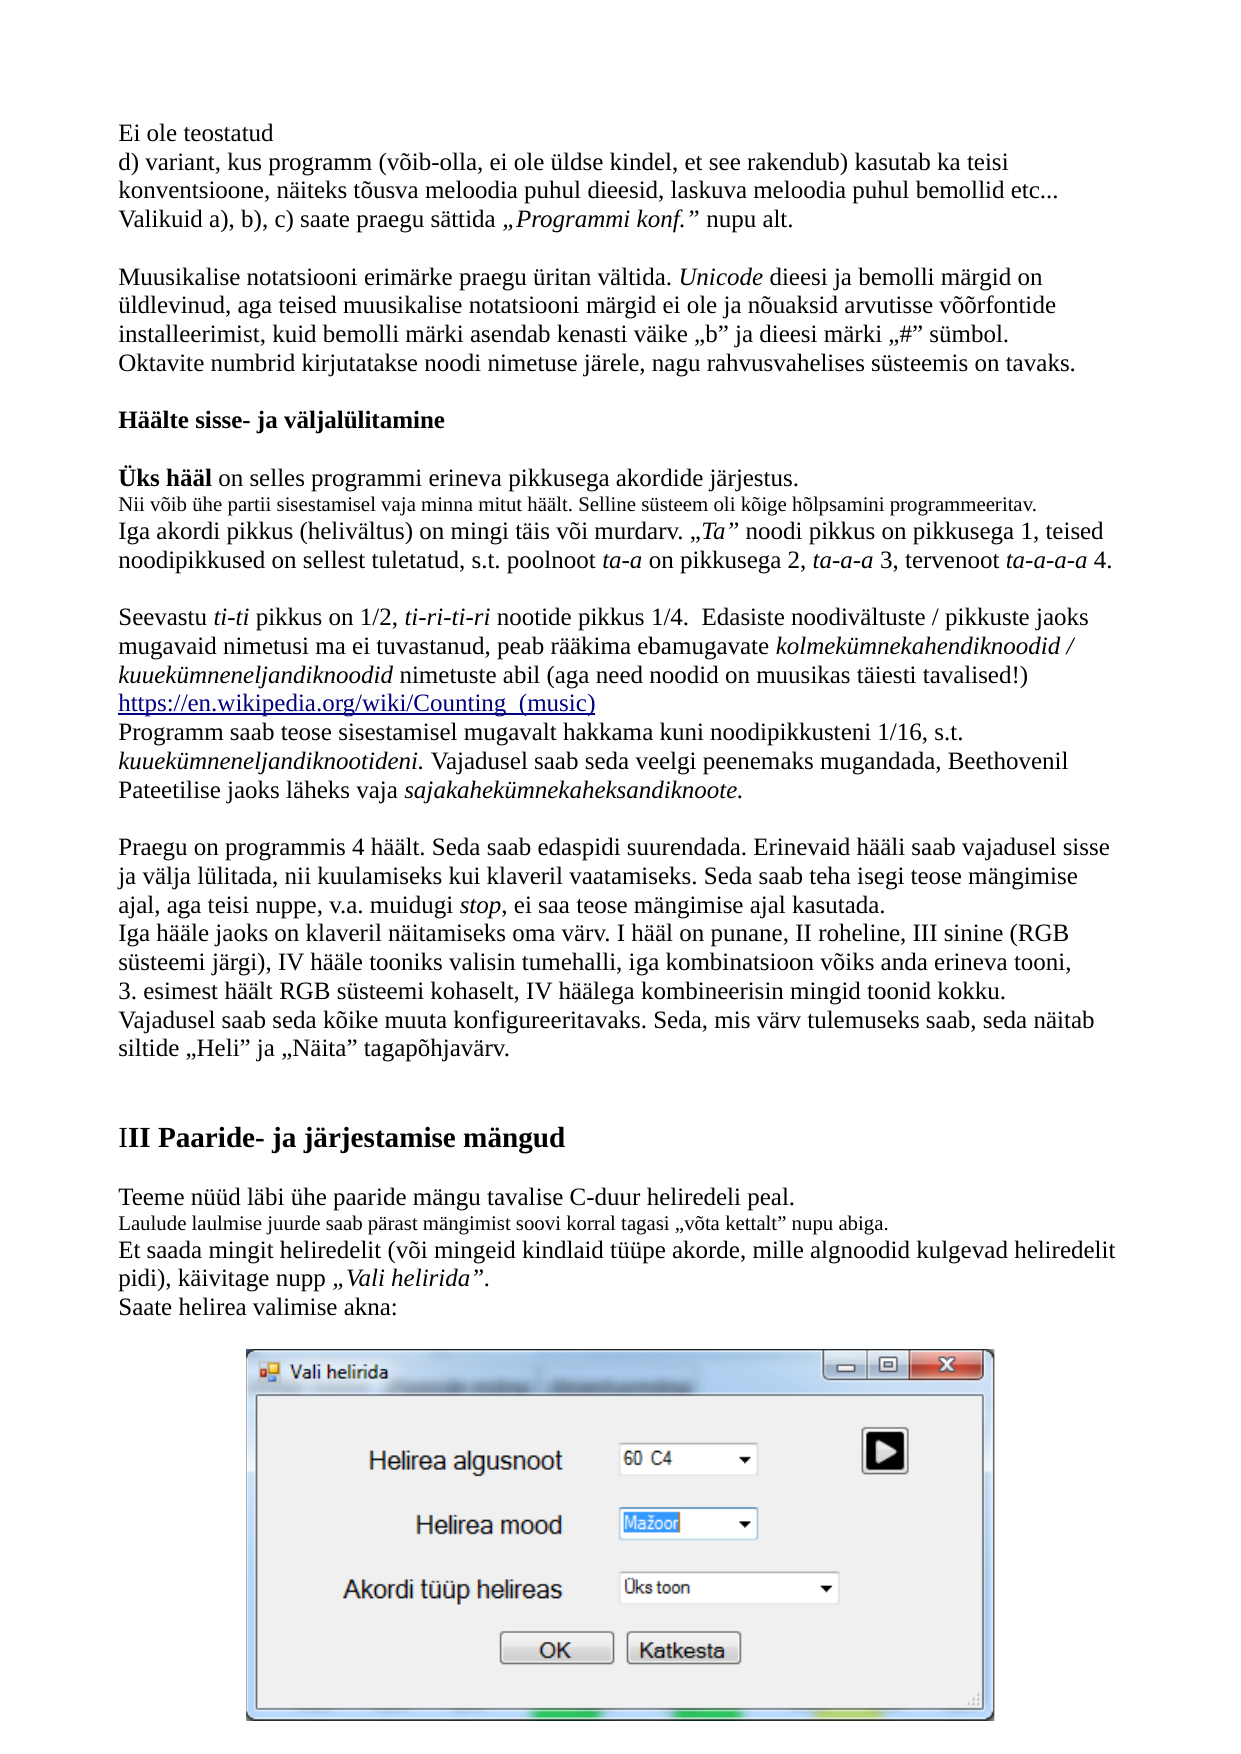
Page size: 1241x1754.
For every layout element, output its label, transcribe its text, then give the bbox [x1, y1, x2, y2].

picture [246, 1349, 995, 1721]
text Saate helirea valimise akna: [118, 1292, 1122, 1321]
text Muusikalise notatsiooni erimärke praegu üritan vältida. Unicode dieesi ja bemolli märgid on üldlevinud, aga teised muusikalise notatsiooni märgid ei ole ja nõuaksid arvutisse võõrfontide installeerimist, kuid bemolli märki asendab kenasti väike „b” ja dieesi märki „#” sümbol. [118, 262, 1122, 348]
text d) variant, kus programm (võib-olla, ei ole üldse kindel, et see rakendub) kasutab ka teisi konventsioone, näiteks tõusva meloodia puhul dieesid, laskuva meloodia puhul bemollid etc... Valikuid a), b), c) saate praegu sättida „Programmi konf.” nupu alt. [118, 147, 1122, 233]
text III Paaride- ja järjestamise mängud Teeme nüüd läbi ühe paaride mängu tavalise C-duur heliredeli peal. [118, 1120, 1122, 1211]
text Praegu on programmis 4 häält. Seda saab edaspidi suurendada. Erinevaid hääli saab vajadusel sisse ja välja lülitada, nii kuulamiseks kui klaveril vaatamiseks. Seda saab teha isegi teose mängimise ajal, aga teisi nuppe, v.a. muidugi stop, ei saa teose mängimise ajal kasutada. [118, 832, 1122, 918]
text Nii võib ühe partii sisestamisel vaja minna mitut häält. Selline süsteem oli kõige hõlpsamini programmeeritav. Iga akordi pikkus (helivältus) on mingi täis või murdarv. „Ta” noodi pikkus on pikkusega 1, teised noodipikkused on sellest tuletatud, s.t. poolnoot ta-a on pikkusega 2, ta-a-a 3, tervenoot ta-a-a-a 4. Seevastu ti-ti pikkus on 1/2, ti-ri-ti-ri nootide pikkus 1/4. Edasiste noodivältuste / pikkuste jaoks mugavaid nimetusi ma ei tuvastanud, peab rääkima ebamugavate kolmekümnekahendiknoodid / kuuekümneneljandiknoodid nimetuste abil (aga need noodid on muusikas täiesti tavalised!) https://en.wikipedia.org/wiki/Counting_(music) Programm saab teose sisestamisel mugavalt hakkama kuni noodipikkusteni 1/16, s.t. kuuekümneneljandiknootideni. Vajadusel saab seda veelgi peenemaks mugandada, Beethovenil Pateetilise jaoks läheks vaja sajakahekümnekaheksandiknoote. [118, 492, 1122, 832]
text Ei ole teostatud [118, 118, 1122, 147]
text Et saada mingit heliredelit (või mingeid kindlaid tüüpe akorde, mille algnoodid kulgevad heliredelit pidi), käivitage nupp „Vali helirida”. [118, 1235, 1122, 1292]
text Häälte sisse- ja väljalülitamine [118, 406, 1122, 434]
text Iga hääle jaoks on klaveril näitamiseks oma värv. I hääl on punane, II roheline, III sinine (RGB süsteemi järgi), IV hääle tooniks valisin tumehalli, iga kombinatsioon võiks anda erineva tooni, 3. esimest häält RGB süsteemi kohaselt, IV häälega kombineerisin mingid toonid kokku. Vajadusel saab seda kõike muuta konfigureeritavaks. Seda, mis värv tulemuseks saab, seda näitab siltide „Heli” ja „Näita” tagapõhjavärv. [118, 918, 1122, 1120]
text Laulude laulmise juurde saab pärast mängimist soovi korral tagasi „võta kettalt” nupu abiga. [118, 1211, 1122, 1235]
text Üks hääl on selles programmi erineva pikkusega akordide järjestus. [118, 463, 1122, 492]
text Oktavite numbrid kirjutatakse noodi nimetuse järele, nagu rahvusvahelises süsteemis on tavaks. [118, 348, 1122, 377]
